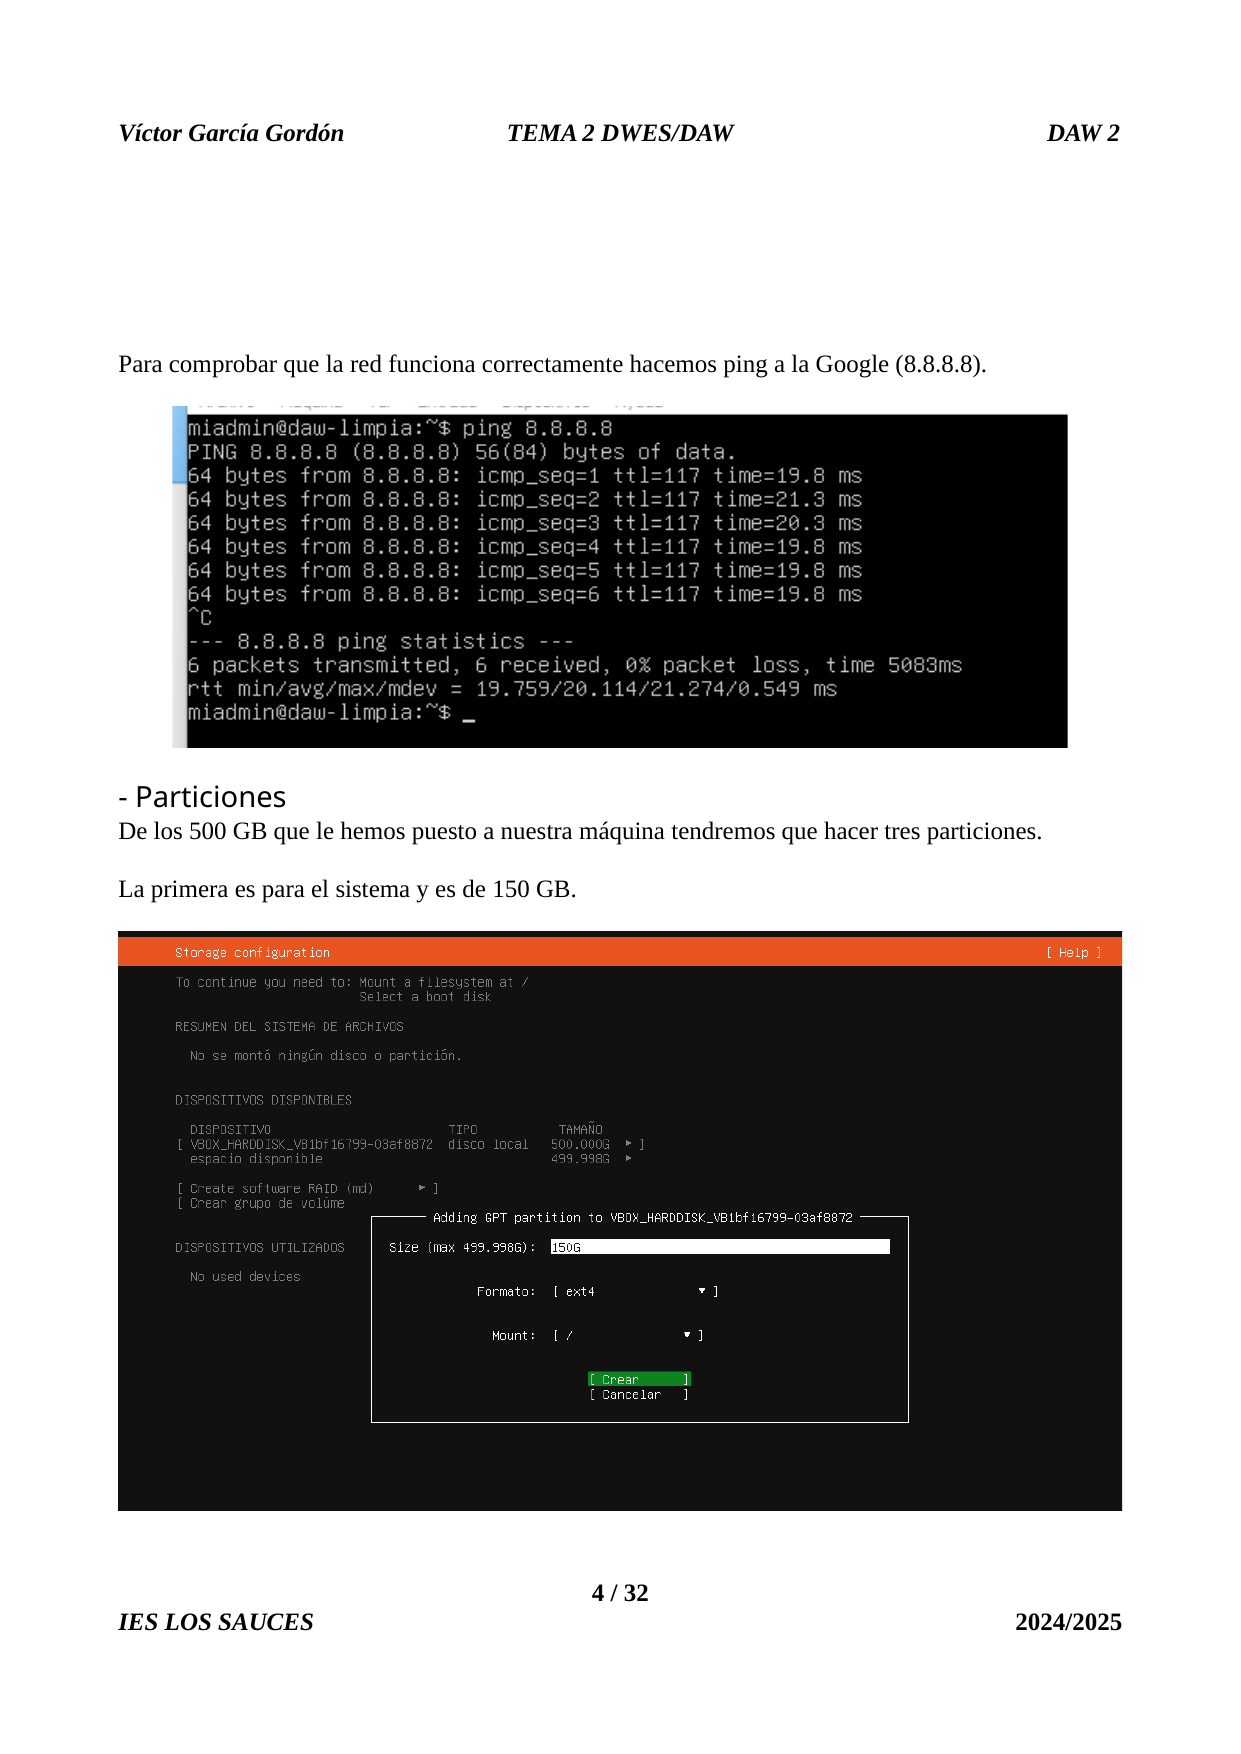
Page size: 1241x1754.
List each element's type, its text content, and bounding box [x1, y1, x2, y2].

text La primera es para el sistema y es de 150 GB. [118, 874, 1122, 902]
text - Particiones [118, 777, 1122, 816]
text De los 500 GB que le hemos puesto a nuestra máquina tendremos que hacer tres particiones. [118, 816, 1122, 845]
picture [118, 931, 1123, 1511]
picture [172, 406, 1068, 748]
text Para comprobar que la red funciona correctamente hacemos ping a la Google (8.8.8.8). [118, 349, 1122, 378]
